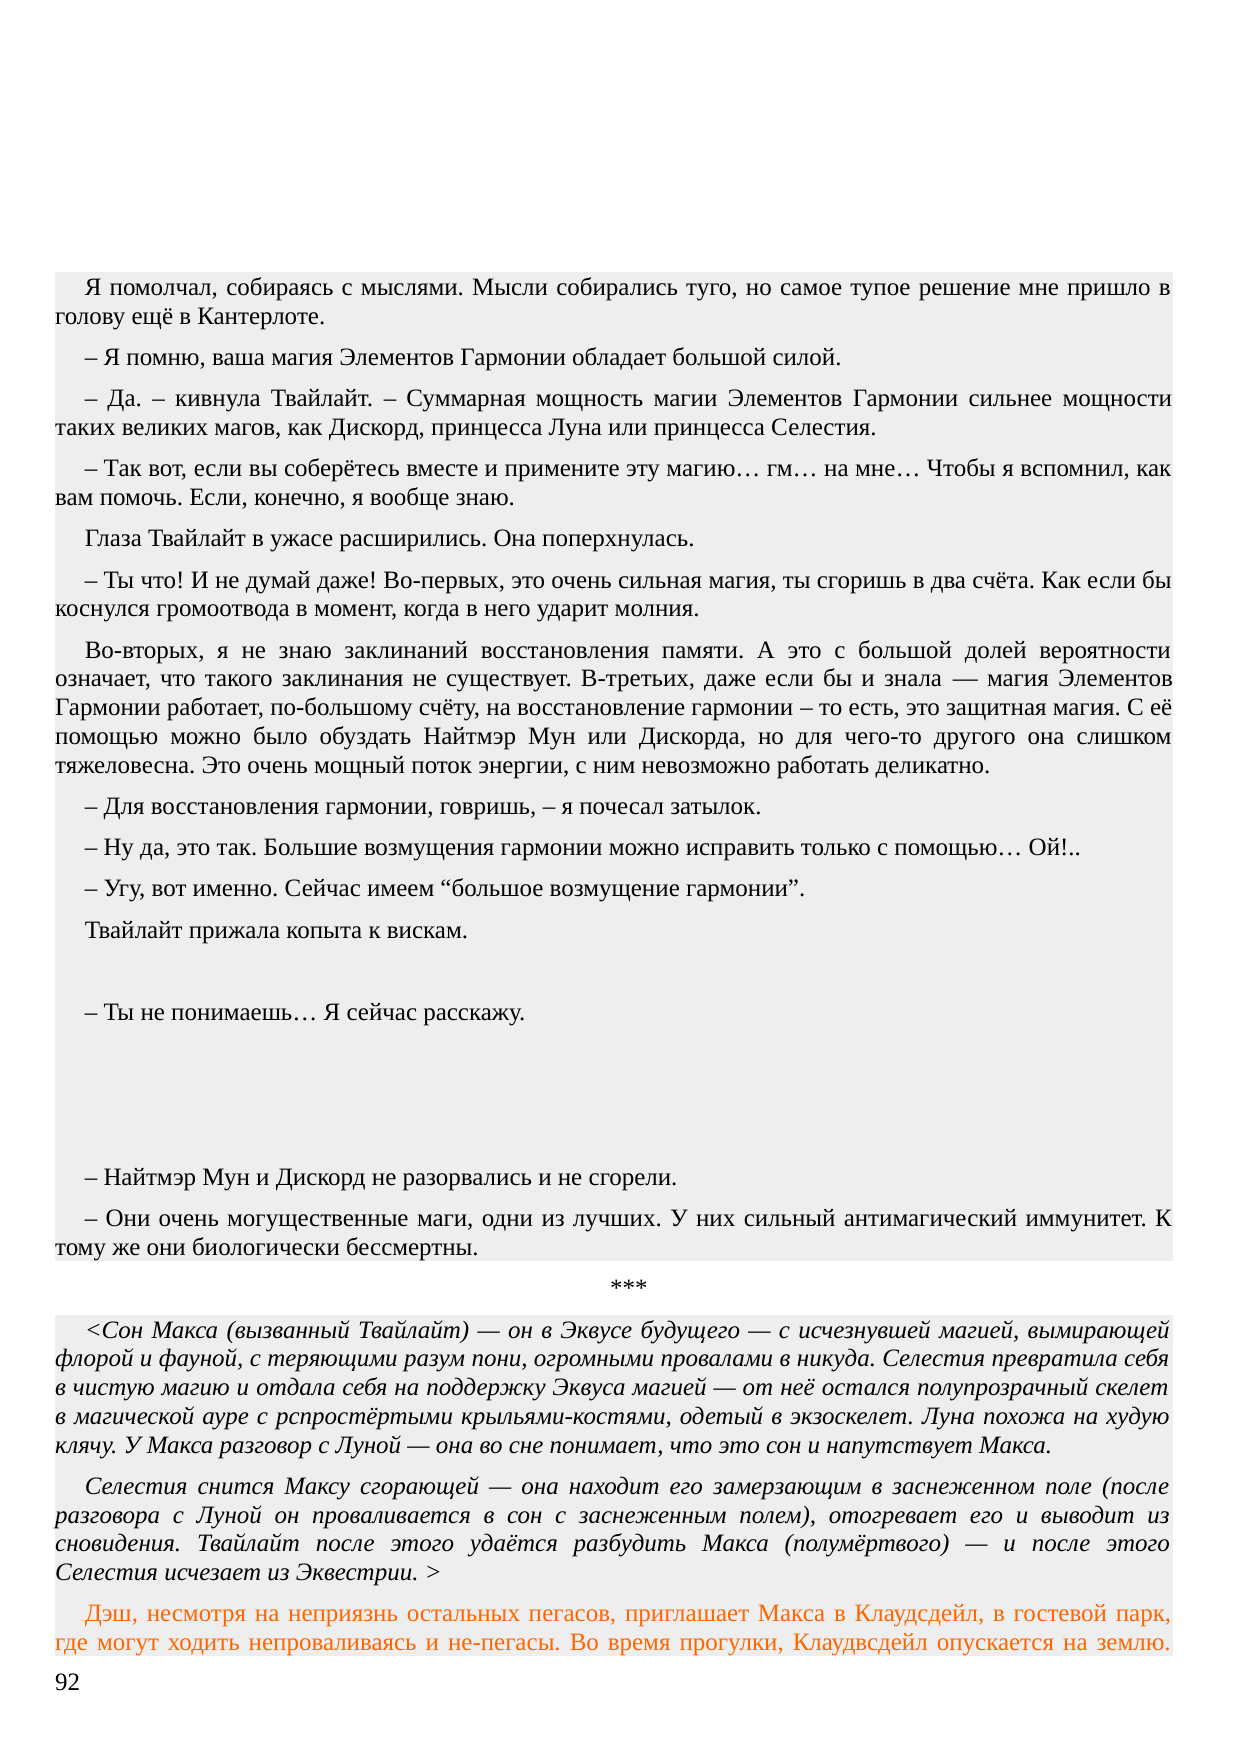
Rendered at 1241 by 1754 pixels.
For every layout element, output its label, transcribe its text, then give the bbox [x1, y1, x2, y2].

text – Найтмэр Мун и Дискорд не разорвались и не сгорели. [55, 1162, 1173, 1191]
text Глаза Твайлайт в ужасе расширились. Она поперхнулась. [55, 523, 1173, 552]
text Твайлайт прижала копыта к вискам. [55, 915, 1173, 943]
text Во-вторых, я не знаю заклинаний восстановления памяти. А это с большой долей вероятности означает, что такого заклинания не существует. В-третьих, даже если бы и знала — магия Элементов Гармонии работает, по-большому счёту, на восстановление гармонии – то есть, это защитная магия. С её помощью можно было обуздать Найтмэр Мун или Дискорда, но для чего-то другого она слишком тяжеловесна. Это очень мощный поток энергии, с ним невозможно работать деликатно. [55, 635, 1173, 778]
text – Ты что! И не думай даже! Во-первых, это очень сильная магия, ты сгоришь в два счёта. Как если бы коснулся громоотвода в момент, когда в него ударит молния. [55, 565, 1173, 622]
text – Угу, вот именно. Сейчас имеем “большое возмущение гармонии”. [55, 873, 1173, 902]
text – Да. – кивнула Твайлайт. – Суммарная мощность магии Элементов Гармонии сильнее мощности таких великих магов, как Дискорд, принцесса Луна или принцесса Селестия. [55, 383, 1173, 441]
text – Ты не понимаешь… Я сейчас расскажу. [55, 997, 1173, 1026]
text – Так вот, если вы соберётесь вместе и примените эту магию… гм… на мне… Чтобы я вспомнил, как вам помочь. Если, конечно, я вообще знаю. [55, 453, 1173, 511]
text Я помолчал, собираясь с мыслями. Мысли собирались туго, но самое тупое решение мне пришло в голову ещё в Кантерлоте. [55, 272, 1173, 330]
text – Для восстановления гармонии, говришь, – я почесал затылок. [55, 791, 1173, 820]
text <Сон Макса (вызванный Твайлайт) — он в Эквусе будущего — с исчезнувшей магией, вымирающей флорой и фауной, с теряющими разум пони, огромными провалами в никуда. Селестия превратила себя в чистую магию и отдала себя на поддержку Эквуса магией — от неё остался полупрозрачный скелет в магической ауре с рспростёртыми крыльями-костями, одетый в экзоскелет. Луна похожа на худую клячу. У Макса разговор с Луной — она во сне понимает, что это сон и напутствует Макса. [55, 1315, 1173, 1458]
text Дэш, несмотря на неприязнь остальных пегасов, приглашает Макса в Клаудсдейл, в гостевой парк, где могут ходить непроваливаясь и не-пегасы. Во время прогулки, Клаудвсдейл опускается на землю. [55, 1598, 1173, 1656]
text – Они очень могущественные маги, одни из лучших. У них сильный антимагический иммунитет. К тому же они биологически бессмертны. [55, 1203, 1173, 1261]
text Селестия снится Максу сгорающей — она находит его замерзающим в заснеженном поле (после разговора с Луной он проваливается в сон с заснеженным полем), отогревает его и выводит из сновидения. Твайлайт после этого удаётся разбудить Макса (полумёртвого) — и после этого Селестия исчезает из Эквестрии. > [55, 1471, 1173, 1586]
text *** [55, 1273, 1173, 1302]
text – Я помню, ваша магия Элементов Гармонии обладает большой силой. [55, 342, 1173, 371]
text – Ну да, это так. Большие возмущения гармонии можно исправить только с помощью… Ой!.. [55, 832, 1173, 861]
